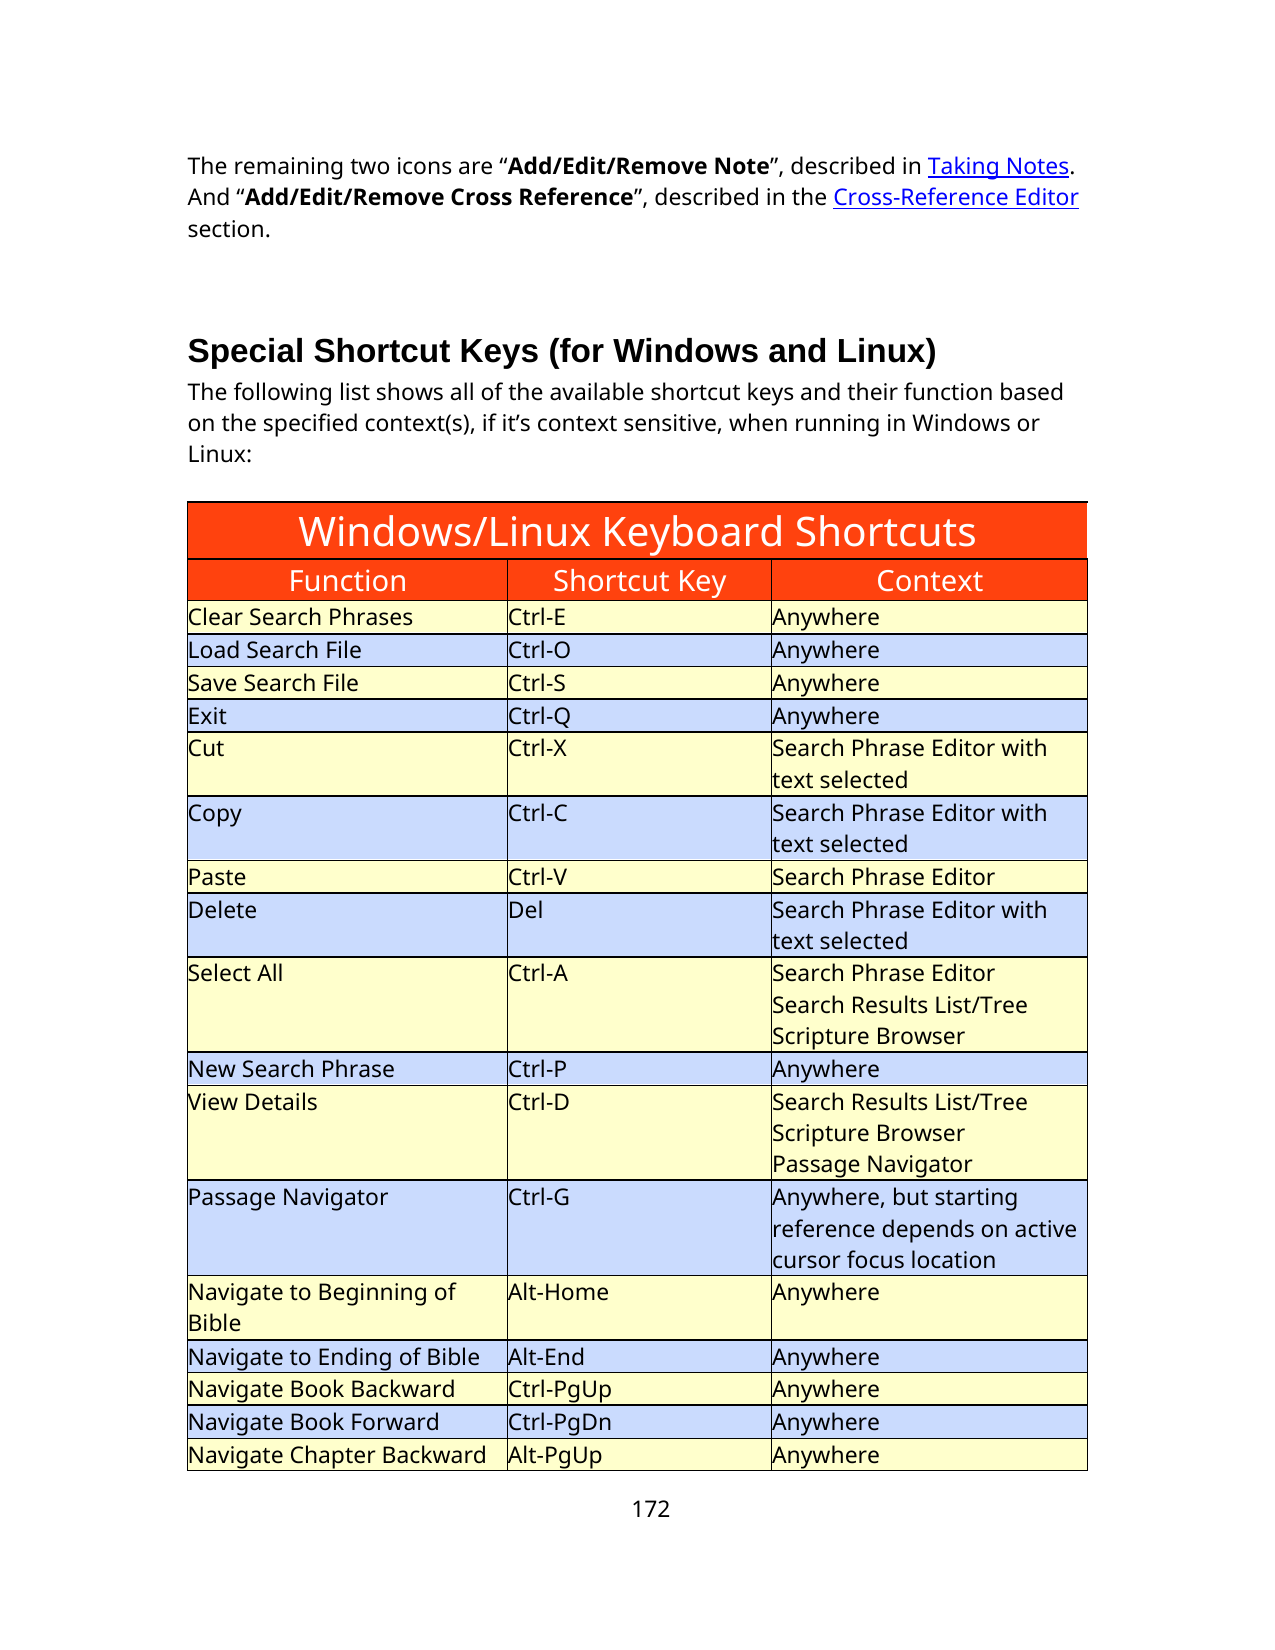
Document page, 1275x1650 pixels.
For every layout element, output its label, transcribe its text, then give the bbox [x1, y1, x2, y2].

table_cell Anywhere [772, 1341, 1087, 1372]
table_cell Anywhere [772, 1276, 1087, 1339]
table_cell Navigate to Ending of Bible [188, 1341, 507, 1372]
table_cell Anywhere, but starting reference depends on active cursor focus location [772, 1181, 1087, 1275]
table_cell Passage Navigator [188, 1181, 507, 1275]
text The remaining two icons are “Add/Edit/Remove Note”, described in Taking Notes. And “Add/Edit/Remove Cross Reference”, described in the Cross-Reference Editor section. [187, 150, 1087, 244]
table_cell Function [188, 560, 507, 600]
table_cell Clear Search Phrases [188, 601, 507, 632]
table_cell Alt-Home [508, 1276, 771, 1339]
table_cell Del [508, 894, 771, 956]
table_header Windows/Linux Keyboard Shortcuts [188, 503, 1087, 558]
table_cell Context [772, 560, 1087, 600]
table_cell Ctrl-S [508, 667, 771, 698]
table_cell Save Search File [188, 667, 507, 698]
table_cell Ctrl-Q [508, 700, 771, 731]
table_cell Navigate Book Backward [188, 1373, 507, 1404]
table_cell Ctrl-E [508, 601, 771, 632]
text The following list shows all of the available shortcut keys and their function based on the specified context(s), if it’s context sensitive, when running in Windows or Linux: [187, 376, 1087, 470]
table_cell Select All [188, 958, 507, 1051]
table_cell Search Phrase Editor [772, 861, 1087, 892]
table_cell Anywhere [772, 601, 1087, 632]
table_cell Navigate Chapter Backward [188, 1439, 507, 1470]
table_cell View Details [188, 1086, 507, 1179]
table_cell Exit [188, 700, 507, 731]
table_cell Anywhere [772, 700, 1087, 731]
table_cell Load Search File [188, 635, 507, 666]
table_cell Search Phrase Editor with text selected [772, 733, 1087, 795]
table_cell Navigate Book Forward [188, 1406, 507, 1438]
table_cell Alt-PgUp [508, 1439, 771, 1470]
table_cell Anywhere [772, 667, 1087, 698]
table_cell Ctrl-V [508, 861, 771, 892]
table_cell Search Phrase Editor Search Results List/Tree Scripture Browser [772, 958, 1087, 1051]
table_cell Ctrl-P [508, 1053, 771, 1084]
table_cell New Search Phrase [188, 1053, 507, 1084]
table_cell Ctrl-PgDn [508, 1406, 771, 1438]
table_cell Anywhere [772, 1406, 1087, 1438]
table_cell Paste [188, 861, 507, 892]
table_cell Anywhere [772, 1439, 1087, 1470]
table_cell Anywhere [772, 635, 1087, 666]
table_cell Copy [188, 797, 507, 859]
table_cell Ctrl-C [508, 797, 771, 859]
table_cell Navigate to Beginning of Bible [188, 1276, 507, 1339]
table_cell Ctrl-D [508, 1086, 771, 1179]
table_cell Anywhere [772, 1373, 1087, 1404]
subtitle Special Shortcut Keys (for Windows and Linux) [187, 331, 1087, 370]
table_cell Cut [188, 733, 507, 795]
table_cell Alt-End [508, 1341, 771, 1372]
table_cell Delete [188, 894, 507, 956]
table_cell Shortcut Key [508, 560, 771, 600]
table_cell Ctrl-X [508, 733, 771, 795]
table_cell Ctrl-A [508, 958, 771, 1051]
table_cell Ctrl-PgUp [508, 1373, 771, 1404]
table_cell Anywhere [772, 1053, 1087, 1084]
table_cell Ctrl-O [508, 635, 771, 666]
table_cell Ctrl-G [508, 1181, 771, 1275]
table_cell Search Results List/Tree Scripture Browser Passage Navigator [772, 1086, 1087, 1179]
table_cell Search Phrase Editor with text selected [772, 894, 1087, 956]
table_cell Search Phrase Editor with text selected [772, 797, 1087, 859]
